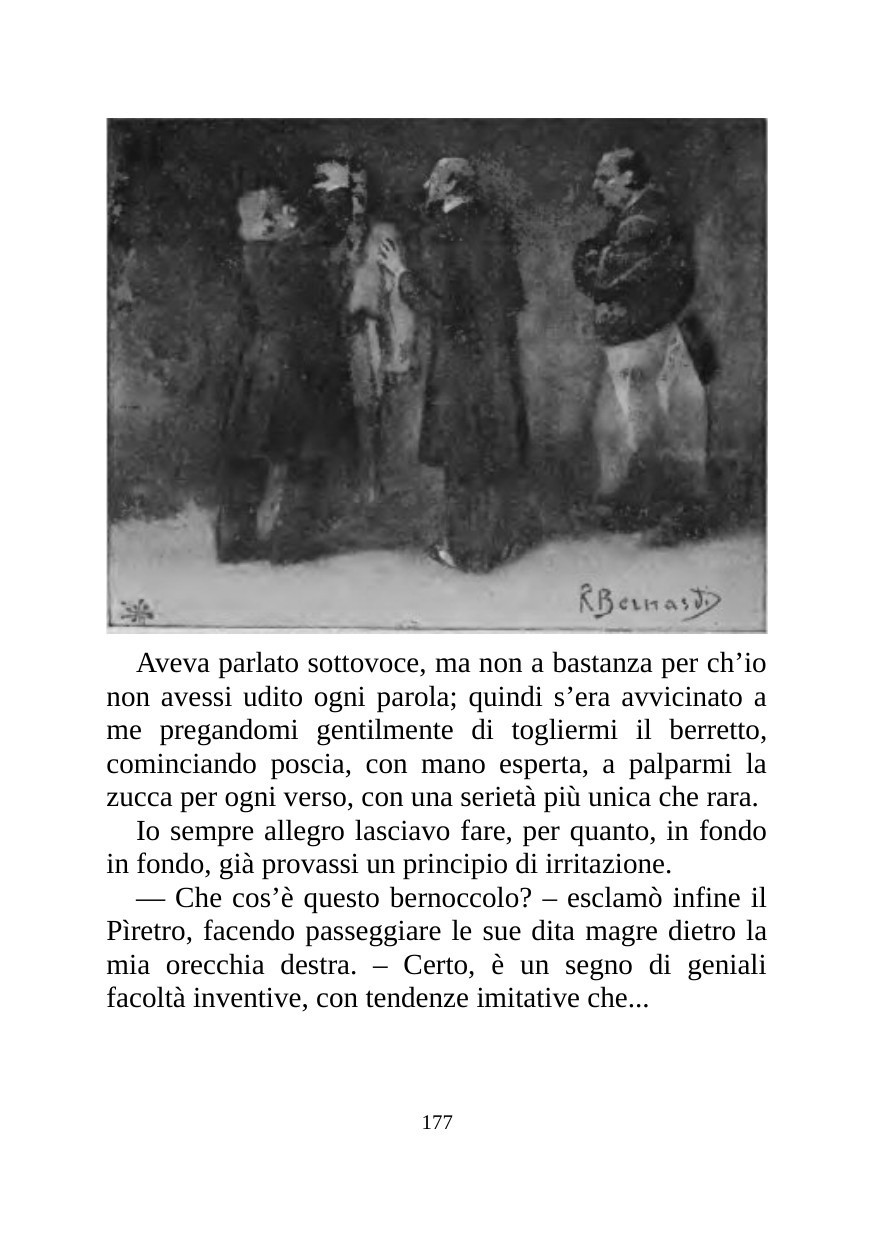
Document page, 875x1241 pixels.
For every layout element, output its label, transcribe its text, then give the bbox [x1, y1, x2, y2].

text Aveva parlato sottovoce, ma non a bastanza per ch’io non avessi udito ogni parola; quindi s’era avvicinato a me pregandomi gentilmente di togliermi il berretto, cominciando poscia, con mano esperta, a palparmi la zucca per ogni verso, con una serietà più unica che rara. [106, 634, 768, 813]
picture [106, 118, 768, 634]
text Io sempre allegro lasciavo fare, per quanto, in fondo in fondo, già provassi un principio di irritazione. [106, 813, 768, 880]
text — Che cos’è questo bernoccolo? – esclamò infine il Pìretro, facendo passeggiare le sue dita magre dietro la mia orecchia destra. – Certo, è un segno di geniali facoltà inventive, con tendenze imitative che... [106, 880, 768, 1014]
text [106, 106, 768, 118]
